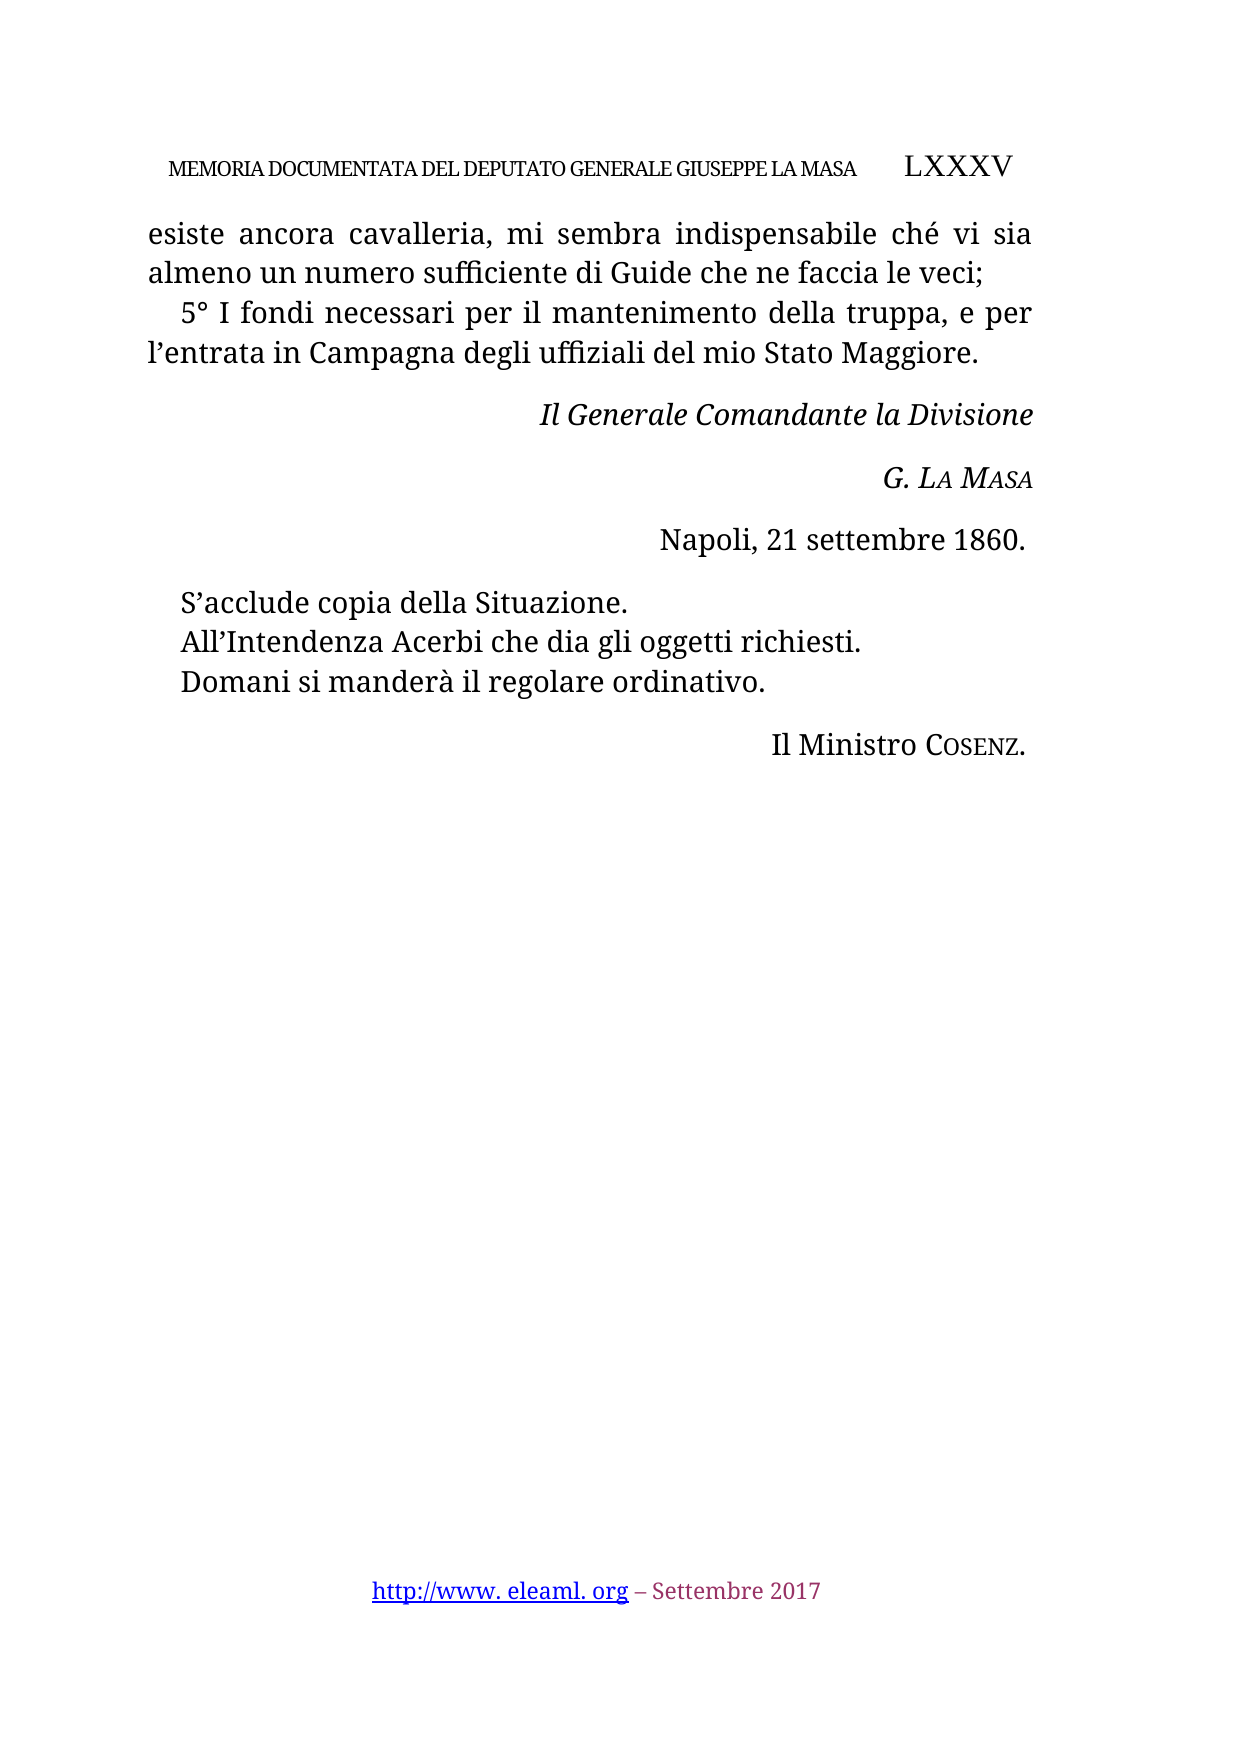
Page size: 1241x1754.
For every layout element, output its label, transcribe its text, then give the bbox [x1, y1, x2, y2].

text S’acclude copia della Situazione. [148, 582, 1033, 622]
text Domani si manderà il regolare ordinativo. [148, 661, 1033, 701]
text Il Generale Comandante la Divisione [148, 394, 1033, 434]
text Napoli, 21 settembre 1860. [148, 519, 1033, 559]
text G. La Masa [148, 457, 1033, 497]
text Il Ministro Cosenz. [148, 724, 1033, 764]
text 5° I fondi necessari per il mantenimento della truppa, e per l’entrata in Campagna degli uffiziali del mio Stato Maggiore. [148, 292, 1033, 372]
text All’Intendenza Acerbi che dia gli oggetti richiesti. [148, 622, 1033, 661]
text esiste ancora cavalleria, mi sembra indispensabile ché vi sia almeno un numero sufficiente di Guide che ne faccia le veci; [148, 213, 1033, 292]
